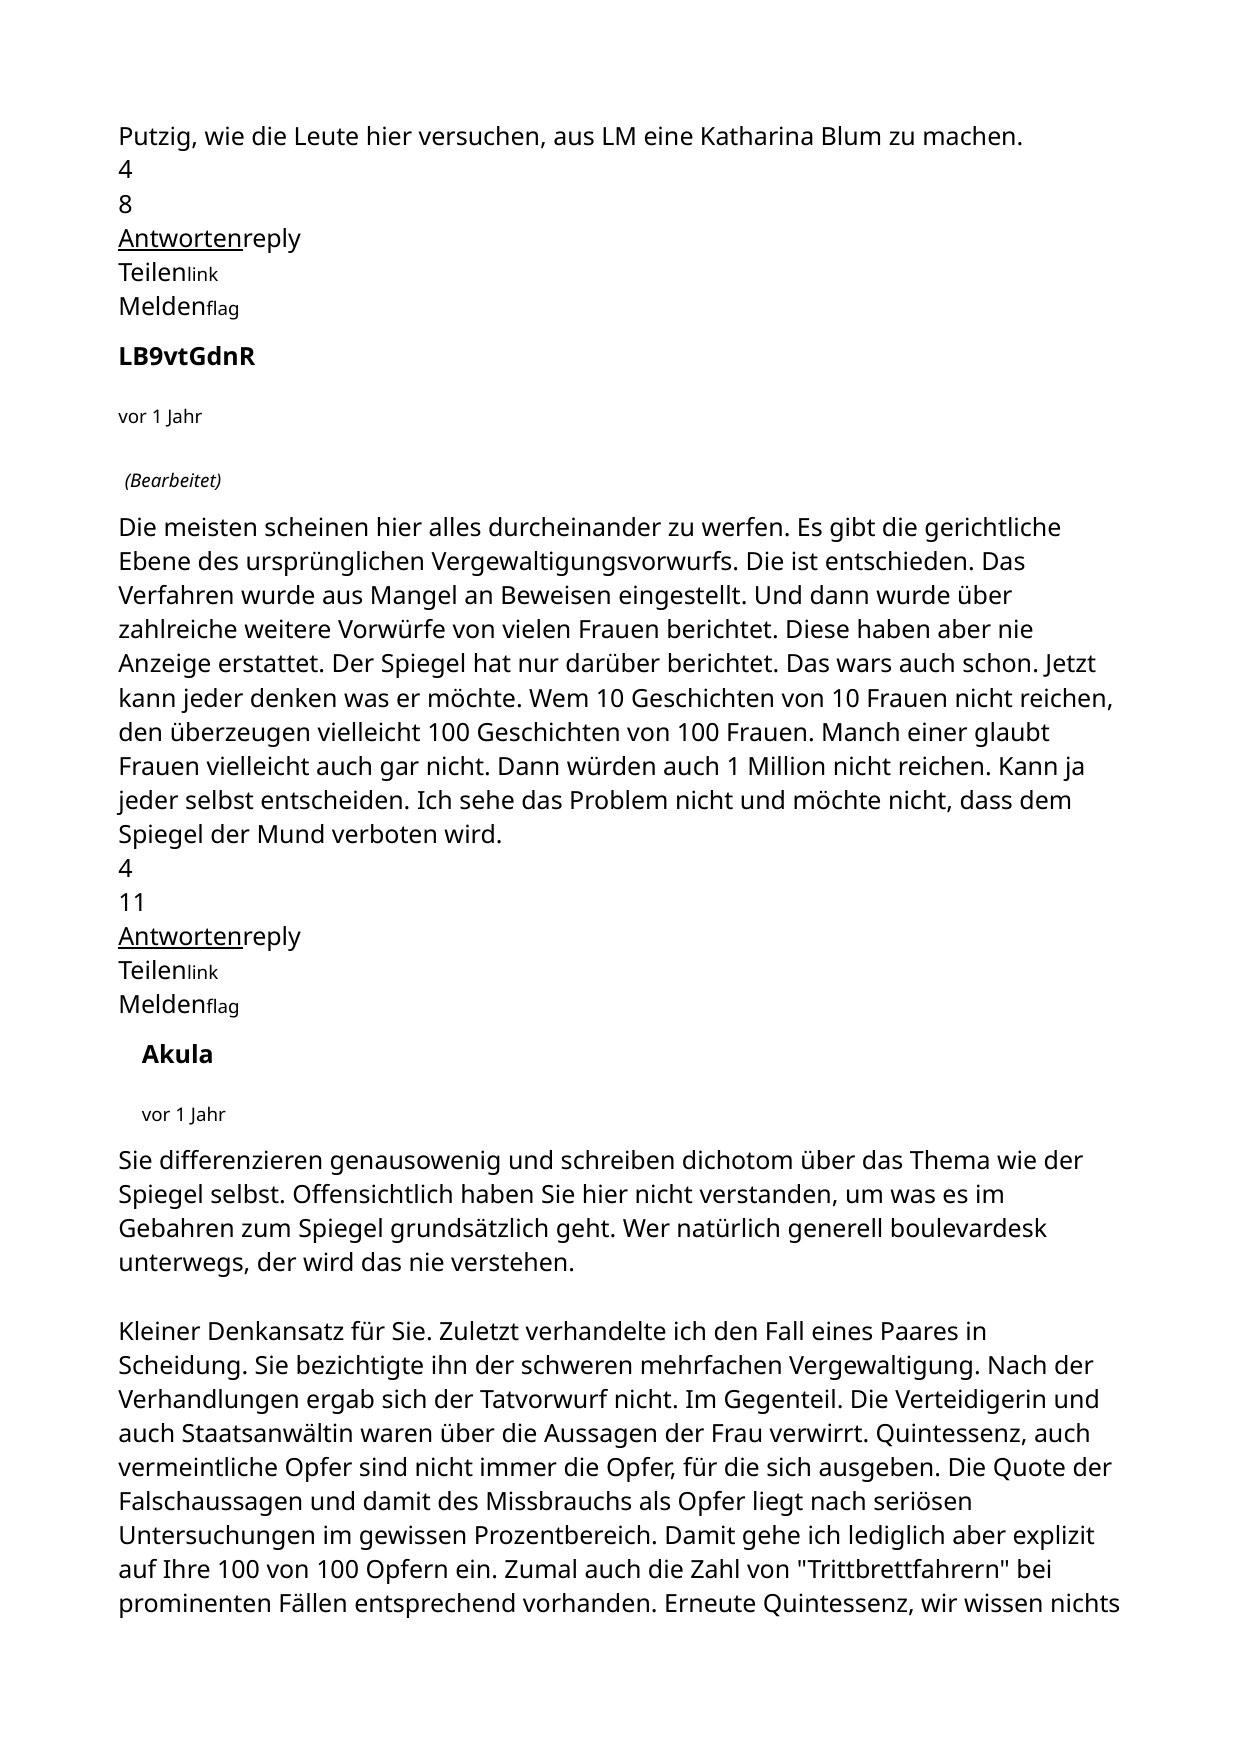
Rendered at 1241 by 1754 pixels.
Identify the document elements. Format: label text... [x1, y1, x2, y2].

text Die meisten scheinen hier alles durcheinander zu werfen. Es gibt die gerichtliche Ebene des ursprünglichen Vergewaltigungsvorwurfs. Die ist entschieden. Das Verfahren wurde aus Mangel an Beweisen eingestellt. Und dann wurde über zahlreiche weitere Vorwürfe von vielen Frauen berichtet. Diese haben aber nie Anzeige erstattet. Der Spiegel hat nur darüber berichtet. Das wars auch schon. Jetzt kann jeder denken was er möchte. Wem 10 Geschichten von 10 Frauen nicht reichen, den überzeugen vielleicht 100 Geschichten von 100 Frauen. Manch einer glaubt Frauen vielleicht auch gar nicht. Dann würden auch 1 Million nicht reichen. Kann ja jeder selbst entscheiden. Ich sehe das Problem nicht und möchte nicht, dass dem Spiegel der Mund verboten wird. [118, 510, 1122, 851]
text Meldenflag [118, 987, 1122, 1021]
text Meldenflag [118, 288, 1122, 322]
text 4 [118, 851, 1122, 884]
text vor 1 Jahr [118, 403, 1117, 429]
text Teilenlink [118, 254, 1122, 288]
text Teilenlink [118, 953, 1122, 987]
text vor 1 Jahr [142, 1102, 1117, 1127]
text 4 [118, 152, 1122, 186]
text Sie differenzieren genausowenig und schreiben dichotom über das Thema wie der Spiegel selbst. Offensichtlich haben Sie hier nicht verstanden, um was es im Gebahren zum Spiegel grundsätzlich geht. Wer natürlich generell boulevardesk unterwegs, der wird das nie verstehen. Kleiner Denkansatz für Sie. Zuletzt verhandelte ich den Fall eines Paares in Scheidung. Sie bezichtigte ihn der schweren mehrfachen Vergewaltigung. Nach der Verhandlungen ergab sich der Tatvorwurf nicht. Im Gegenteil. Die Verteidigerin und auch Staatsanwältin waren über die Aussagen der Frau verwirrt. Quintessenz, auch vermeintliche Opfer sind nicht immer die Opfer, für die sich ausgeben. Die Quote der Falschaussagen und damit des Missbrauchs als Opfer liegt nach seriösen Untersuchungen im gewissen Prozentbereich. Damit gehe ich lediglich aber explizit auf Ihre 100 von 100 Opfern ein. Zumal auch die Zahl von "Trittbrettfahrern" bei prominenten Fällen entsprechend vorhanden. Erneute Quintessenz, wir wissen nichts [118, 1143, 1122, 1620]
text LB9vtGdnR [118, 338, 1114, 372]
text Akula [142, 1036, 1114, 1071]
text 8 [118, 186, 1122, 220]
text (Bearbeitet) [118, 460, 1122, 494]
text 11 [118, 884, 1122, 919]
text Putzig, wie die Leute hier versuchen, aus LM eine Katharina Blum zu machen. [118, 118, 1122, 152]
text Antwortenreply [118, 919, 1122, 953]
text Antwortenreply [118, 220, 1122, 254]
